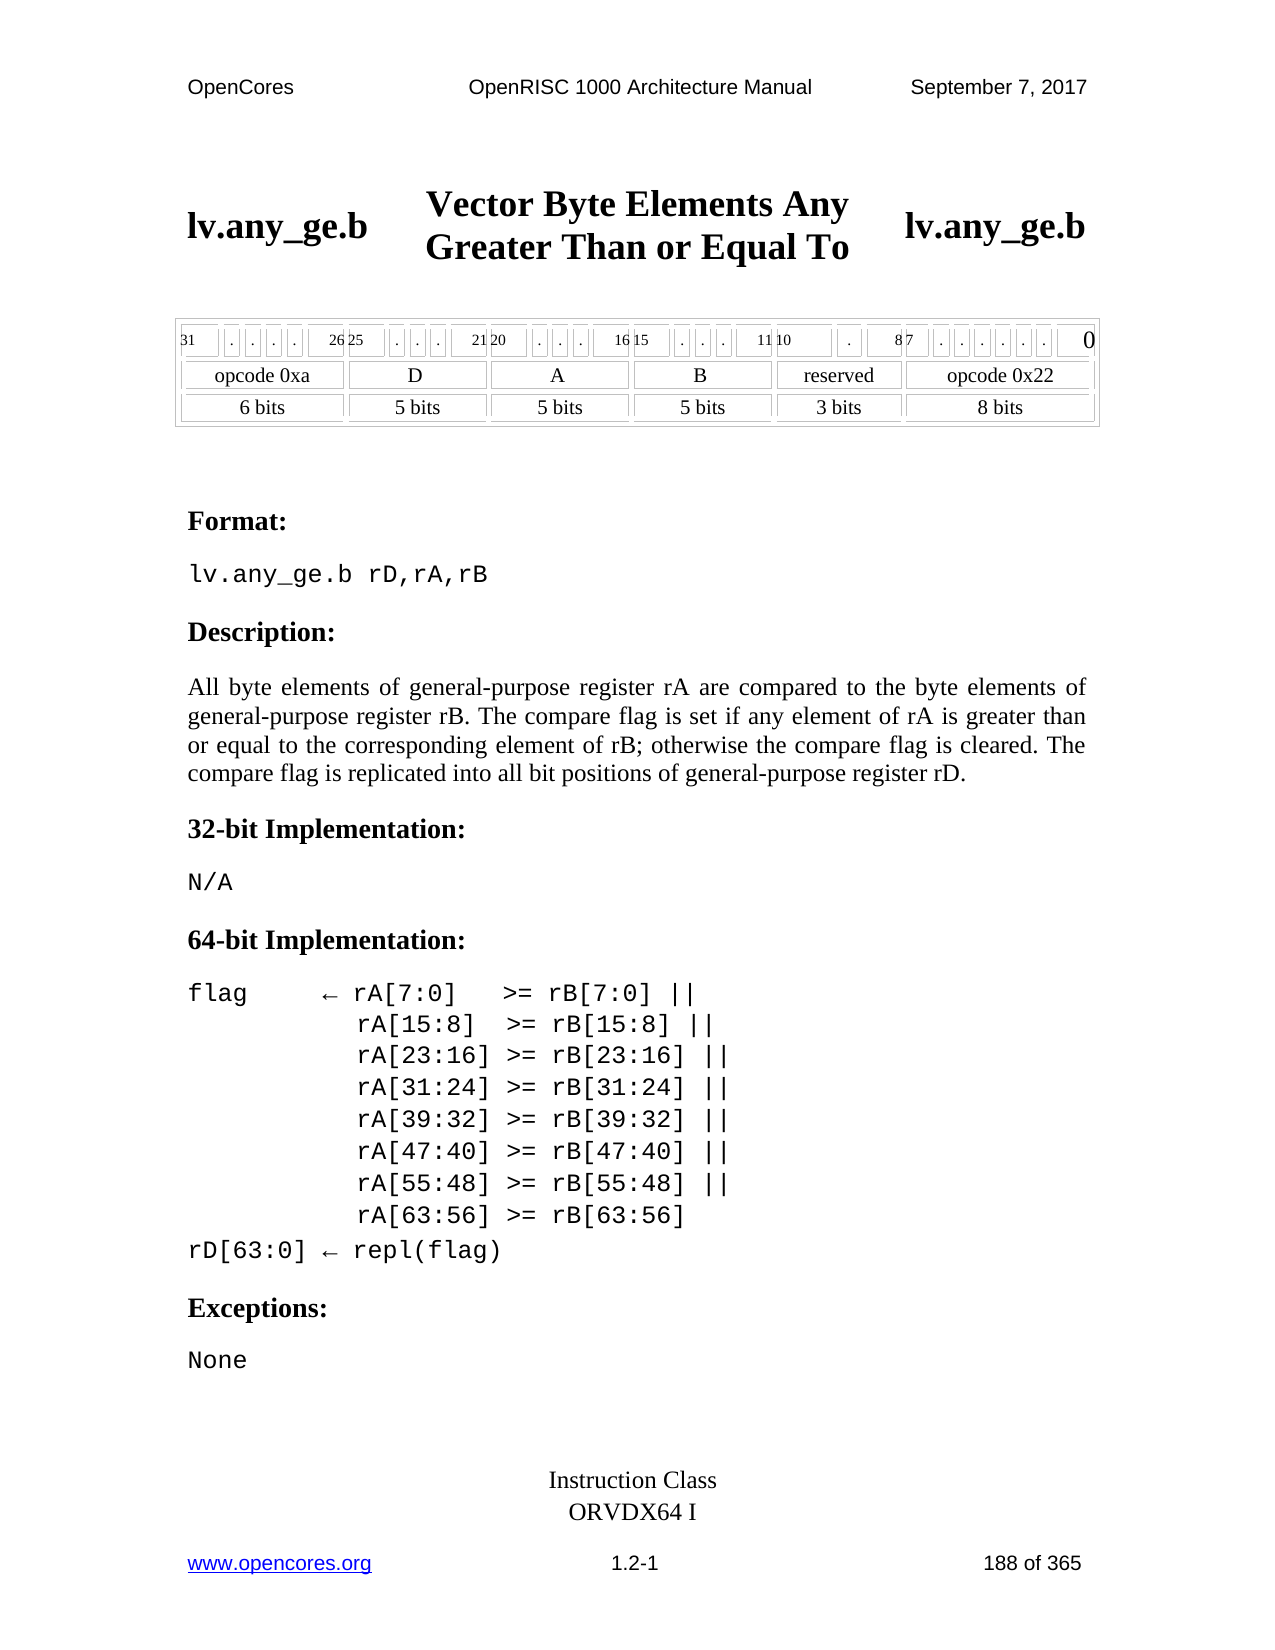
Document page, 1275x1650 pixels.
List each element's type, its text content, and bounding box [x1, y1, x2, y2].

text Description: [187, 615, 1087, 647]
text Exceptions: [187, 1291, 1087, 1323]
text None [187, 1348, 1087, 1376]
text 32-bit Implementation: [187, 812, 1087, 844]
text lv.any_ge.b rD,rA,rB [187, 561, 1087, 590]
text flag ← rA[7:0] >= rB[7:0] || rA[15:8] >= rB[15:8] || rA[23:16] >= rB[23:16] || rA[31:24] >= rB[31:24] || rA[39:32] >= rB[39:32] || rA[47:40] >= rB[47:40] || rA[55:48] >= rB[55:48] || rA[63:56] >= rB[63:56] rD[63:0] ← repl(flag) [187, 980, 1087, 1266]
text N/A [187, 869, 1087, 898]
text Format: [187, 504, 1087, 536]
text All byte elements of general-purpose register rA are compared to the byte elements of general-purpose register rB. The compare flag is set if any element of rA is greater than or equal to the corresponding element of rB; otherwise the compare flag is cleared. The compare flag is replicated into all bit positions of general-purpose register rD. [187, 672, 1087, 787]
text 64-bit Implementation: [187, 923, 1087, 955]
